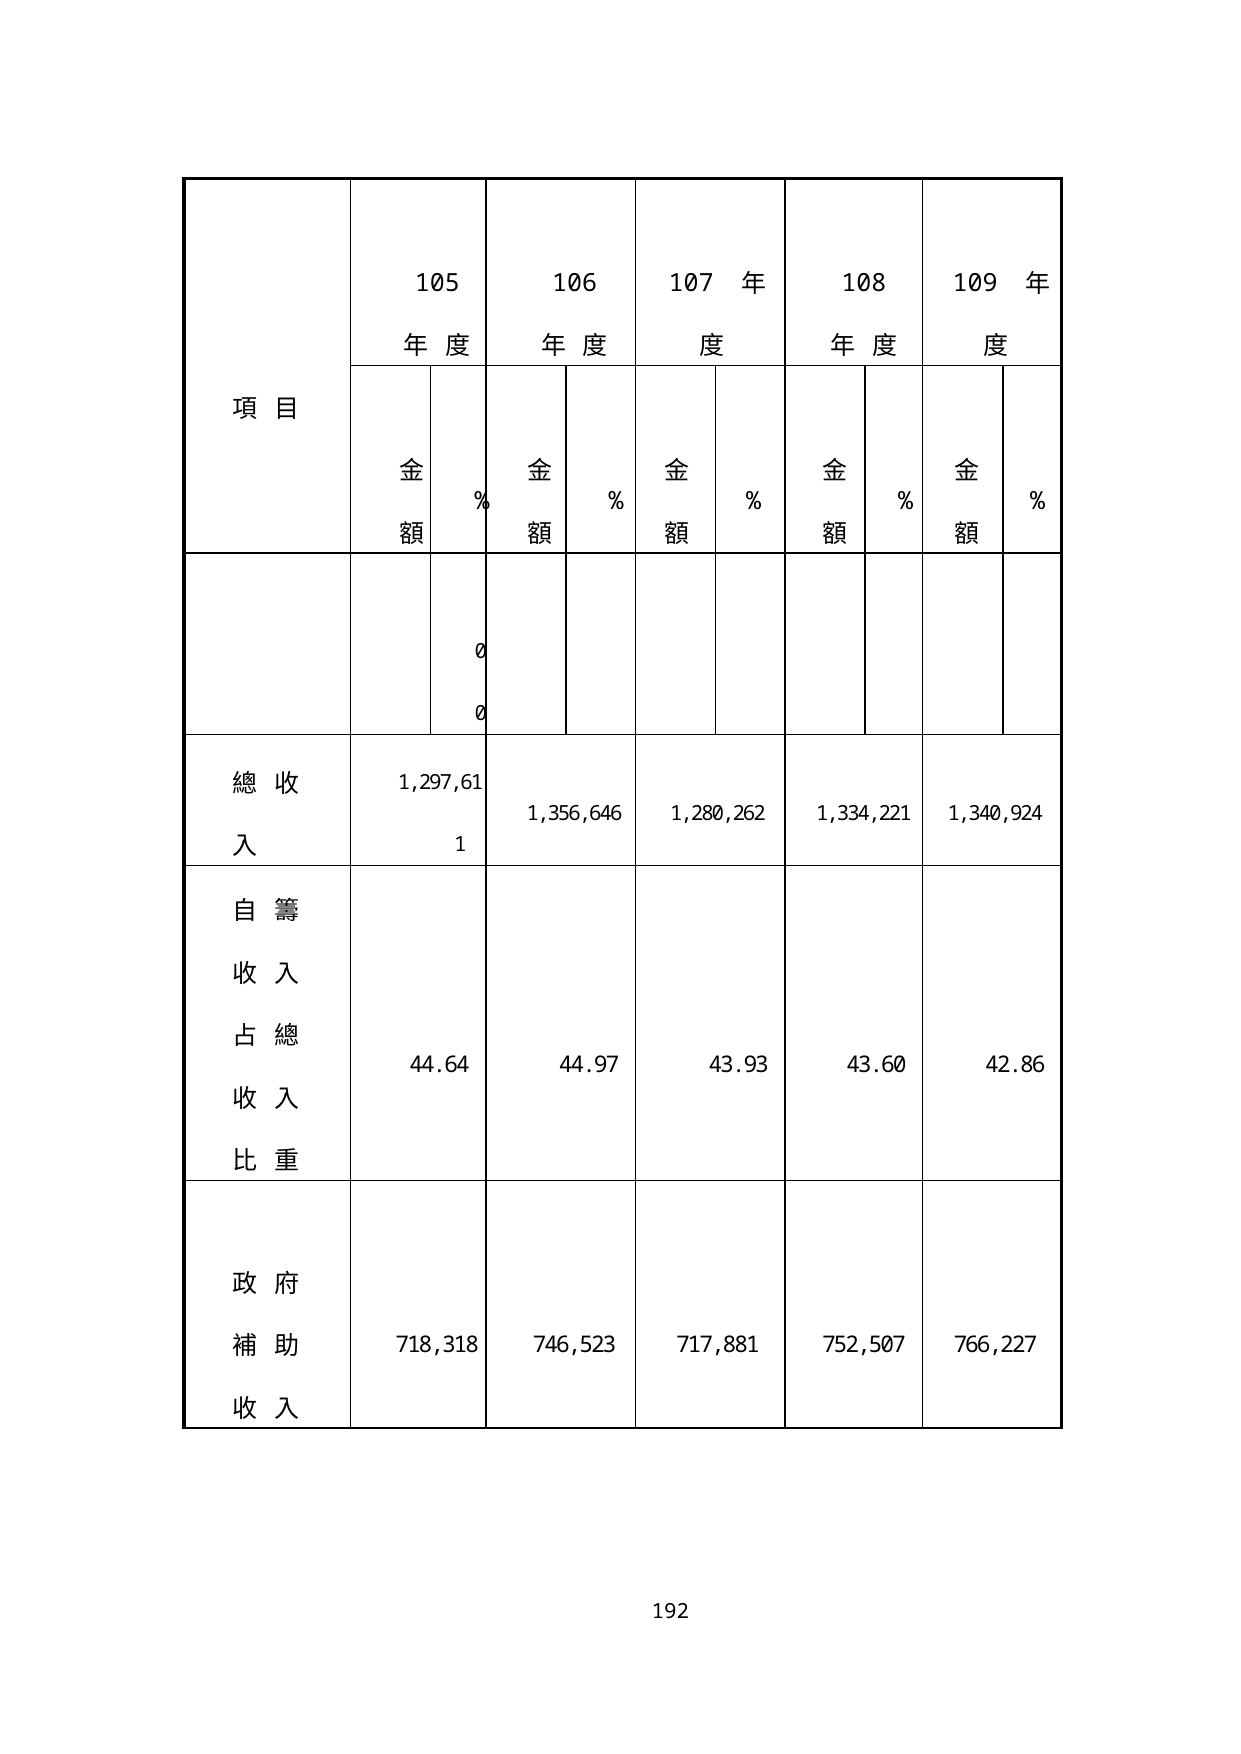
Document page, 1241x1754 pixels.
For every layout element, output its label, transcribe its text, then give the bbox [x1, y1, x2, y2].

table_cell 44.97 [487, 866, 635, 1180]
table_cell 1,297,611 [351, 735, 485, 865]
table_cell % [567, 366, 635, 552]
table_cell [1004, 554, 1060, 733]
table_cell [567, 554, 635, 733]
table_cell % [866, 366, 922, 552]
table_cell [636, 554, 715, 733]
table_cell 746,523 [487, 1181, 635, 1427]
table_cell [351, 554, 430, 733]
table_cell 金額 [636, 366, 715, 552]
table_cell 金額 [923, 366, 1002, 552]
table_cell [923, 554, 1002, 733]
table_cell % [716, 366, 784, 552]
table_header 109年度 [923, 180, 1060, 365]
table_cell 金額 [487, 366, 565, 552]
table_cell % [431, 366, 485, 552]
table_cell 自籌收入占總收入比重 [186, 866, 350, 1180]
table_cell 政府補助收入 [186, 1181, 350, 1427]
table_header 106年度 [487, 180, 635, 365]
table_cell [716, 554, 784, 733]
table_cell 1,280,262 [636, 735, 784, 865]
table_cell [487, 554, 565, 733]
table_cell 1,334,221 [786, 735, 922, 865]
table_cell 43.93 [636, 866, 784, 1180]
table_header 107年度 [636, 180, 784, 365]
table_cell 44.64 [351, 866, 485, 1180]
table_cell 718,318 [351, 1181, 485, 1427]
table_cell % [1004, 366, 1060, 552]
table_cell 717,881 [636, 1181, 784, 1427]
table_cell 總收入 [186, 735, 350, 865]
table_cell 金額 [786, 366, 864, 552]
table_cell 766,227 [923, 1181, 1060, 1427]
table_cell [786, 554, 864, 733]
table_cell 1,356,646 [487, 735, 635, 865]
table_cell 42.86 [923, 866, 1060, 1180]
table_cell 金額 [351, 366, 430, 552]
table_cell [866, 554, 922, 733]
table_header 項目 [186, 180, 350, 552]
table_cell 00 [431, 554, 485, 733]
table_cell 752,507 [786, 1181, 922, 1427]
table_header 108年度 [786, 180, 922, 365]
table_cell 1,340,924 [923, 735, 1060, 865]
table_header 105年度 [351, 180, 485, 365]
table_cell [186, 554, 350, 733]
table_cell 43.60 [786, 866, 922, 1180]
